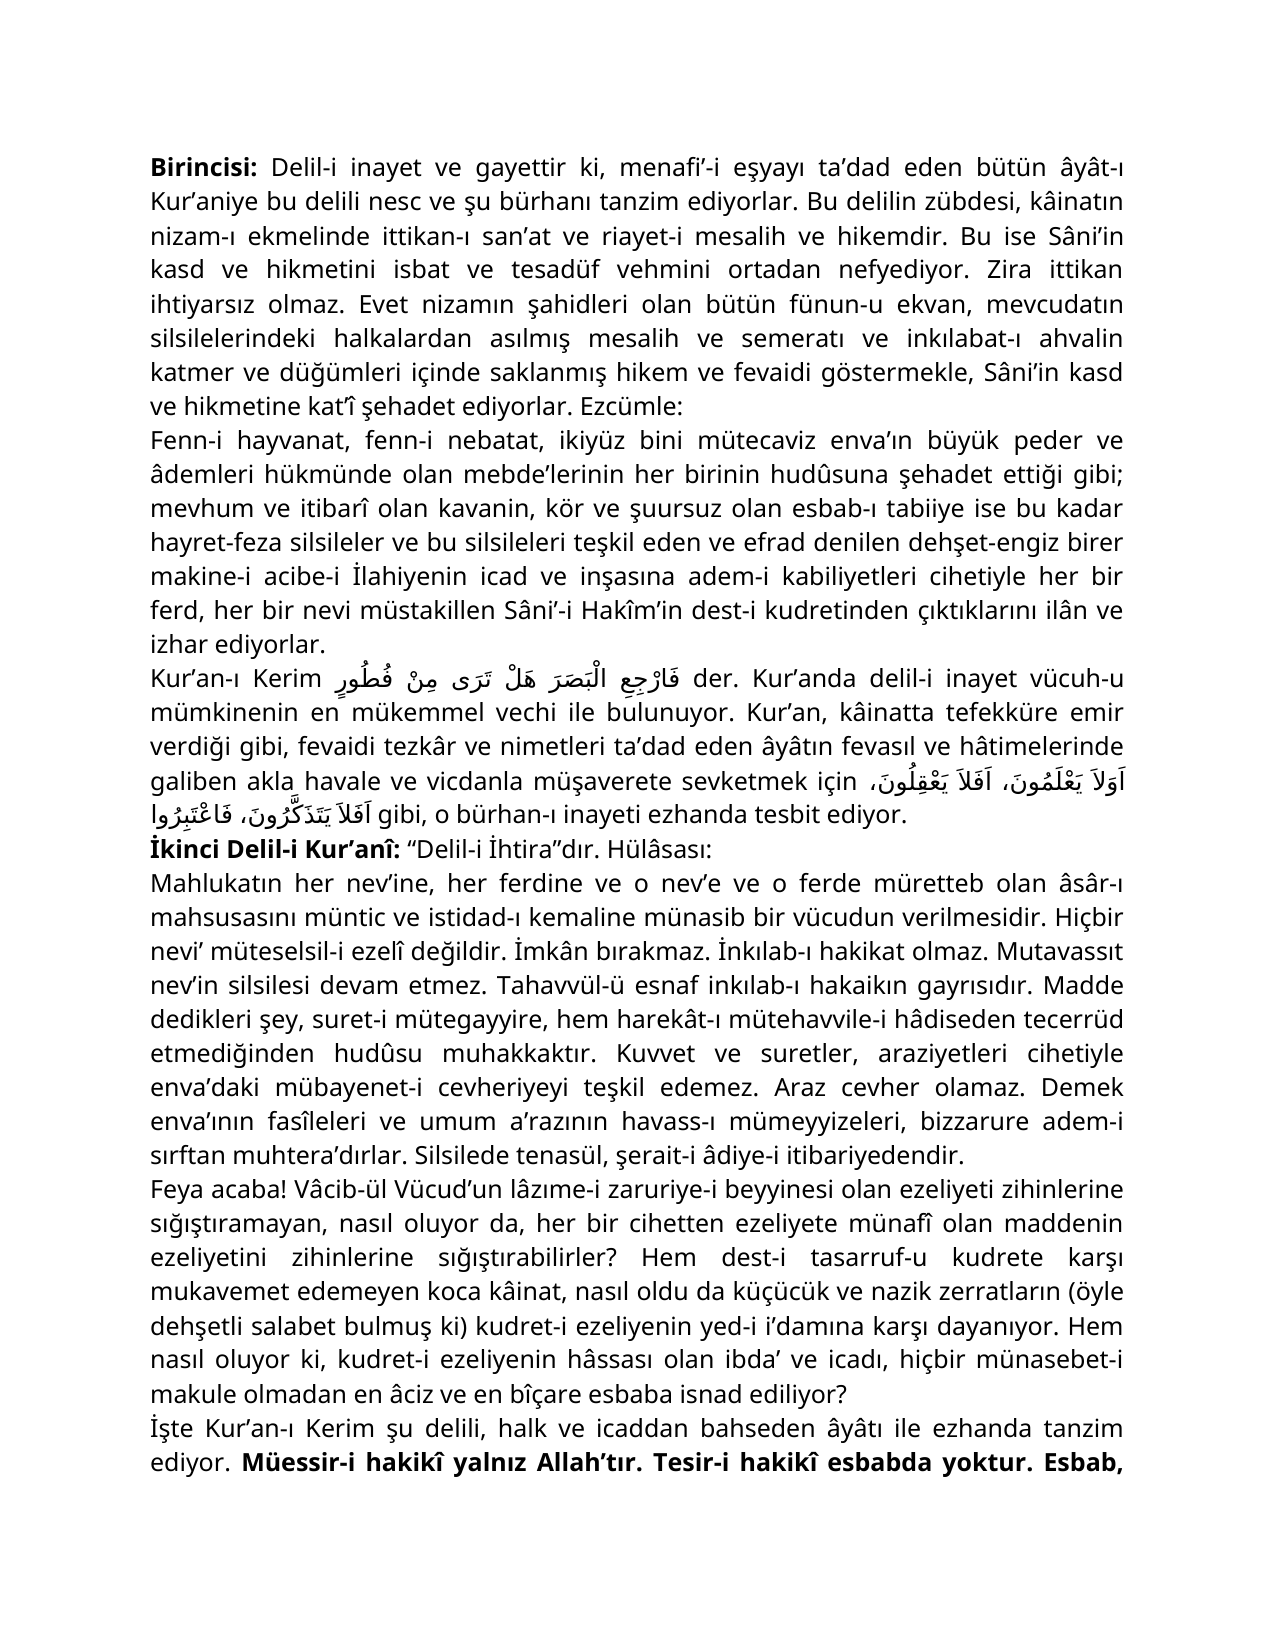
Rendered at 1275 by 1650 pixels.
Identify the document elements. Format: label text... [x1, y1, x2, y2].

text Kur’an-ı Kerim فَارْجِعِ الْبَصَرَ هَلْ تَرَى مِنْ فُطُورٍ der. Kur’anda delil-i inayet vücuh-u mümkinenin en mükemmel vechi ile bulunuyor. Kur’an, kâinatta tefekküre emir verdiği gibi, fevaidi tezkâr ve nimetleri ta’dad eden âyâtın fevasıl ve hâtimelerinde galiben akla havale ve vicdanla müşaverete sevketmek için اَوَلاَ يَعْلَمُونَ، اَفَلاَ يَعْقِلُونَ، اَفَلاَ يَتَذَكَّرُونَ، فَاعْتَبِرُوا gibi, o bürhan-ı inayeti ezhanda tesbit ediyor. [150, 661, 1125, 831]
text Feya acaba! Vâcib-ül Vücud’un lâzıme-i zaruriye-i beyyinesi olan ezeliyeti zihinlerine sığıştıramayan, nasıl oluyor da, her bir cihetten ezeliyete münafî olan maddenin ezeliyetini zihinlerine sığıştırabilirler? Hem dest-i tasarruf-u kudrete karşı mukavemet edemeyen koca kâinat, nasıl oldu da küçücük ve nazik zerratların (öyle dehşetli salabet bulmuş ki) kudret-i ezeliyenin yed-i i’damına karşı dayanıyor. Hem nasıl oluyor ki, kudret-i ezeliyenin hâssası olan ibda’ ve icadı, hiçbir münasebet-i makule olmadan en âciz ve en bîçare esbaba isnad ediliyor? [150, 1172, 1125, 1410]
text İkinci Delil-i Kur’anî: “Delil-i İhtira”dır. Hülâsası: [150, 831, 1125, 865]
text Mahlukatın her nev’ine, her ferdine ve o nev’e ve o ferde müretteb olan âsâr-ı mahsusasını müntic ve istidad-ı kemaline münasib bir vücudun verilmesidir. Hiçbir nevi’ müteselsil-i ezelî değildir. İmkân bırakmaz. İnkılab-ı hakikat olmaz. Mutavassıt nev’in silsilesi devam etmez. Tahavvül-ü esnaf inkılab-ı hakaikın gayrısıdır. Madde dedikleri şey, suret-i mütegayyire, hem harekât-ı mütehavvile-i hâdiseden tecerrüd etmediğinden hudûsu muhakkaktır. Kuvvet ve suretler, araziyetleri cihetiyle enva’daki mübayenet-i cevheriyeyi teşkil edemez. Araz cevher olamaz. Demek enva’ının fasîleleri ve umum a’razının havass-ı mümeyyizeleri, bizzarure adem-i sırftan muhtera’dırlar. Silsilede tenasül, şerait-i âdiye-i itibariyedendir. [150, 865, 1125, 1172]
text Birincisi: Delil-i inayet ve gayettir ki, menafi’-i eşyayı ta’dad eden bütün âyât-ı Kur’aniye bu delili nesc ve şu bürhanı tanzim ediyorlar. Bu delilin zübdesi, kâinatın nizam-ı ekmelinde ittikan-ı san’at ve riayet-i mesalih ve hikemdir. Bu ise Sâni’in kasd ve hikmetini isbat ve tesadüf vehmini ortadan nefyediyor. Zira ittikan ihtiyarsız olmaz. Evet nizamın şahidleri olan bütün fünun-u ekvan, mevcudatın silsilelerindeki halkalardan asılmış mesalih ve semeratı ve inkılabat-ı ahvalin katmer ve düğümleri içinde saklanmış hikem ve fevaidi göstermekle, Sâni’in kasd ve hikmetine kat’î şehadet ediyorlar. Ezcümle: [150, 150, 1125, 422]
text İşte Kur’an-ı Kerim şu delili, halk ve icaddan bahseden âyâtı ile ezhanda tanzim ediyor. Müessir-i hakikî yalnız Allah’tır. Tesir-i hakikî esbabda yoktur. Esbab, [150, 1410, 1125, 1478]
text Fenn-i hayvanat, fenn-i nebatat, ikiyüz bini mütecaviz enva’ın büyük peder ve âdemleri hükmünde olan mebde’lerinin her birinin hudûsuna şehadet ettiği gibi; mevhum ve itibarî olan kavanin, kör ve şuursuz olan esbab-ı tabiiye ise bu kadar hayret-feza silsileler ve bu silsileleri teşkil eden ve efrad denilen dehşet-engiz birer makine-i acibe-i İlahiyenin icad ve inşasına adem-i kabiliyetleri cihetiyle her bir ferd, her bir nevi müstakillen Sâni’-i Hakîm’in dest-i kudretinden çıktıklarını ilân ve izhar ediyorlar. [150, 422, 1125, 661]
